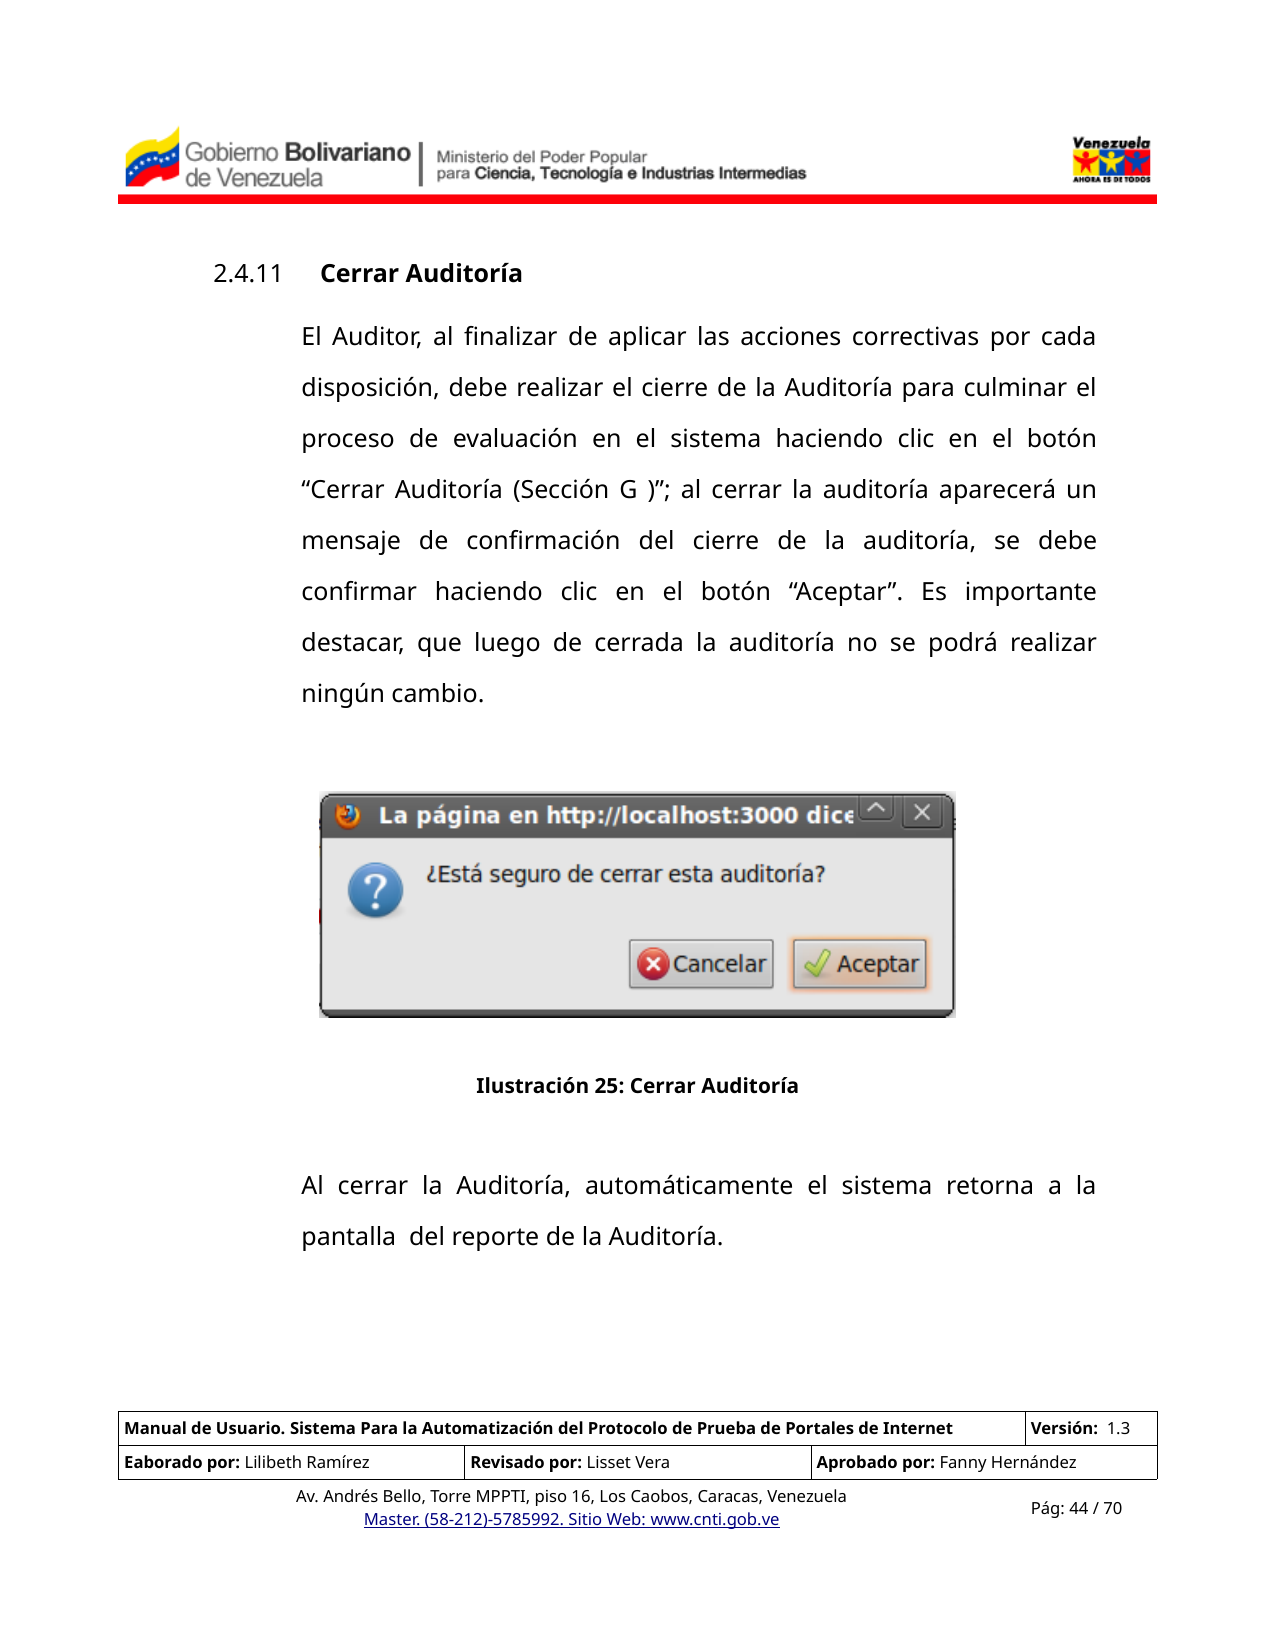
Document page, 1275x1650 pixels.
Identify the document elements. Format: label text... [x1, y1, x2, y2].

picture [118, 118, 1157, 204]
text Al cerrar la Auditoría, automáticamente el sistema retorna a la pantalla del reporte de la Auditoría. [301, 1167, 1098, 1252]
text El Auditor, al finalizar de aplicar las acciones correctivas por cada disposición, debe realizar el cierre de la Auditoría para culminar el proceso de evaluación en el sistema haciendo clic en el botón “Cerrar Auditoría (Sección G )”; al cerrar la auditoría aparecerá un mensaje de confirmación del cierre de la auditoría, se debe confirmar haciendo clic en el botón “Aceptar”. Es importante destacar, que luego de cerrada la auditoría no se podrá realizar ningún cambio. [301, 318, 1098, 709]
text Ilustración 25: Cerrar Auditoría [319, 1071, 956, 1099]
subtitle Cerrar Auditoría [118, 255, 1157, 289]
picture [319, 791, 956, 1018]
